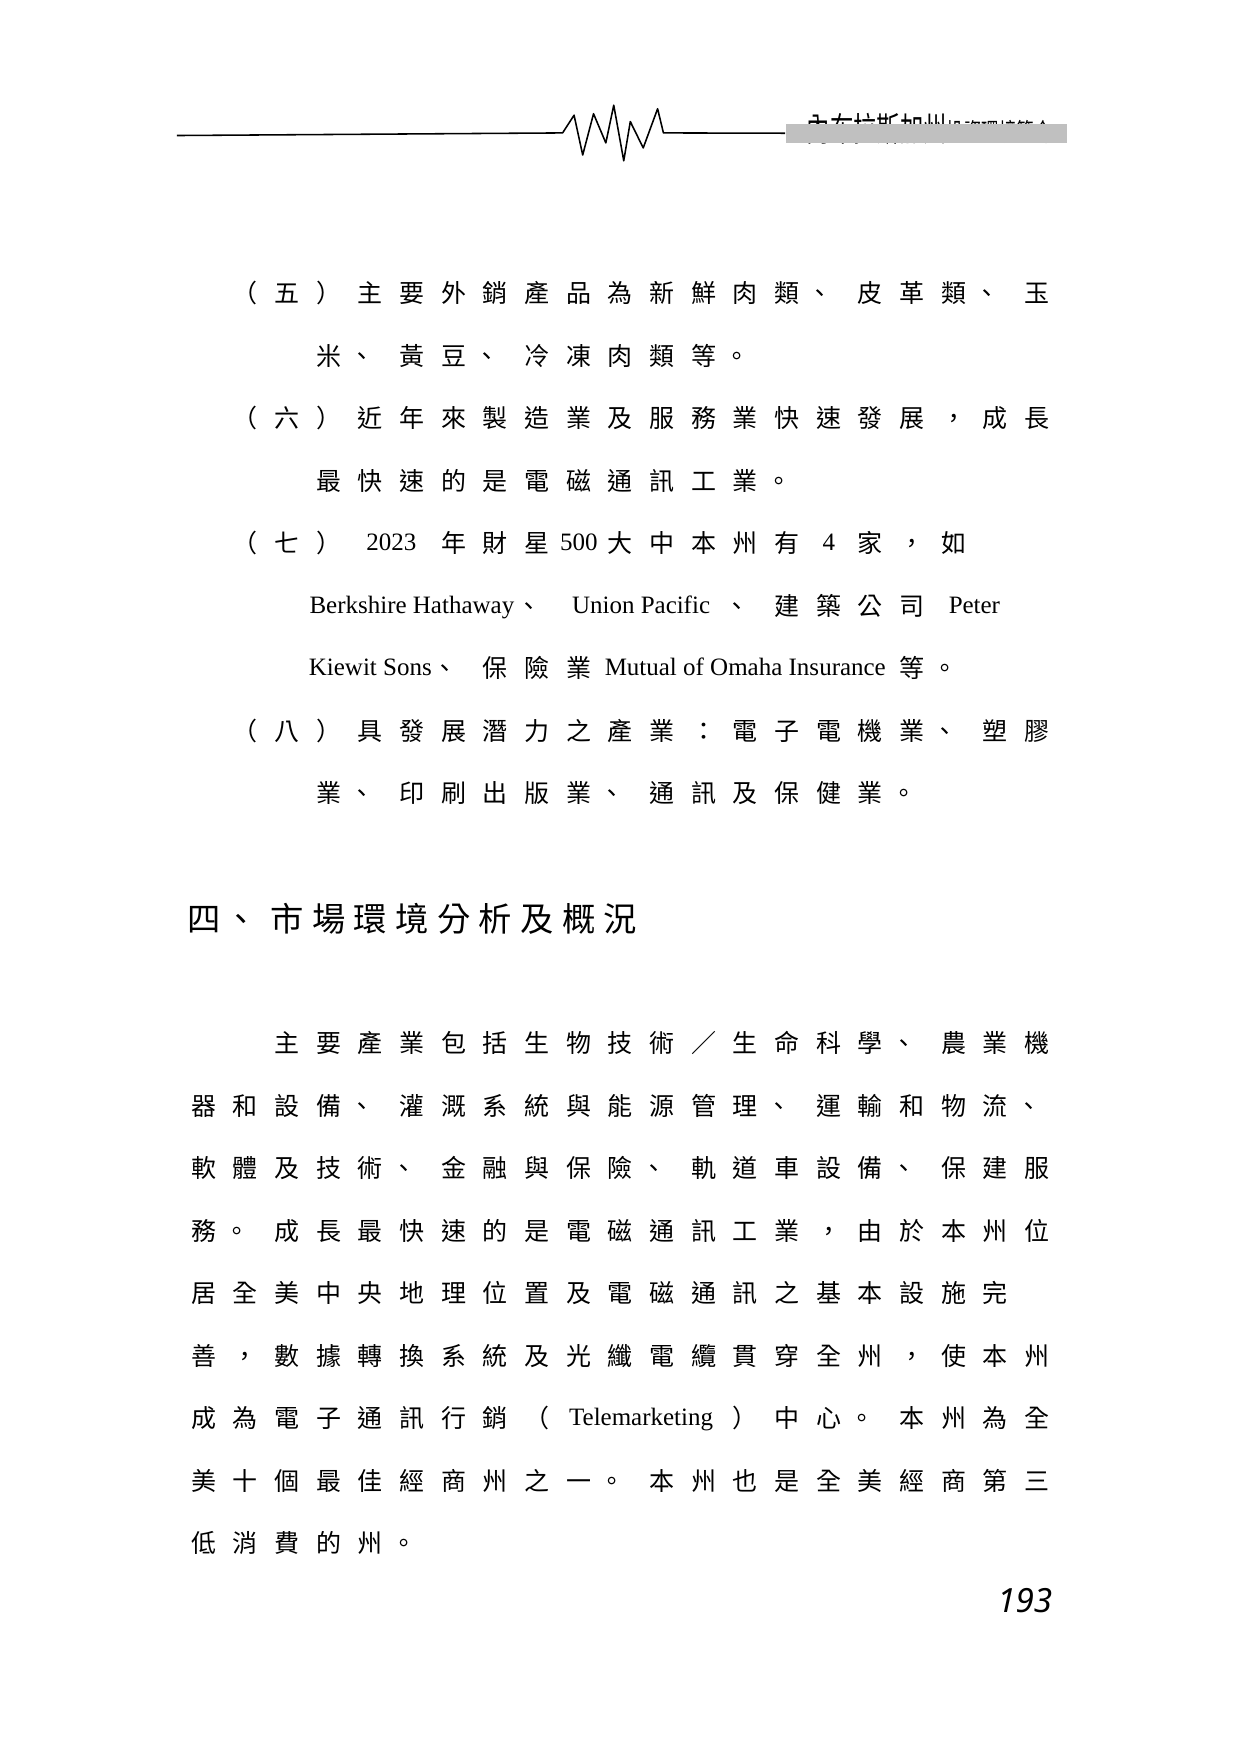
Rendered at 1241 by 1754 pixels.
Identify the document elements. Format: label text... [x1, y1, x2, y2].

text 主要產業包括生物技術／生命科學、農業機器和設備、灌溉系統與能源管理、運輸和物流、軟體及技術、金融與保險、軌道車設備、保建服務。成長最快速的是電磁通訊工業，由於本州位居全美中央地理位置及電磁通訊之基本設施完善，數據轉換系統及光纖電纜貫穿全州，使本州成為電子通訊行銷（Telemarketing）中心。本州為全美十個最佳經商州之一。本州也是全美經商第三低消費的州。 [183, 1000, 1058, 1563]
text 四、市場環境分析及概況 [183, 875, 1058, 938]
text （八）具發展潛力之產業：電子電機業、塑膠業、印刷出版業、通訊及保健業。 [207, 688, 1058, 813]
text （五）主要外銷產品為新鮮肉類、皮革類、玉米、黃豆、冷凍肉類等。 [207, 250, 1058, 375]
text （六）近年來製造業及服務業快速發展，成長最快速的是電磁通訊工業。 [207, 375, 1058, 500]
text （七）2023年財星500大中本州有4家，如Berkshire Hathaway、Union Pacific、建築公司Peter Kiewit Sons、保險業Mutual of Omaha Insurance等。 [207, 500, 1058, 688]
